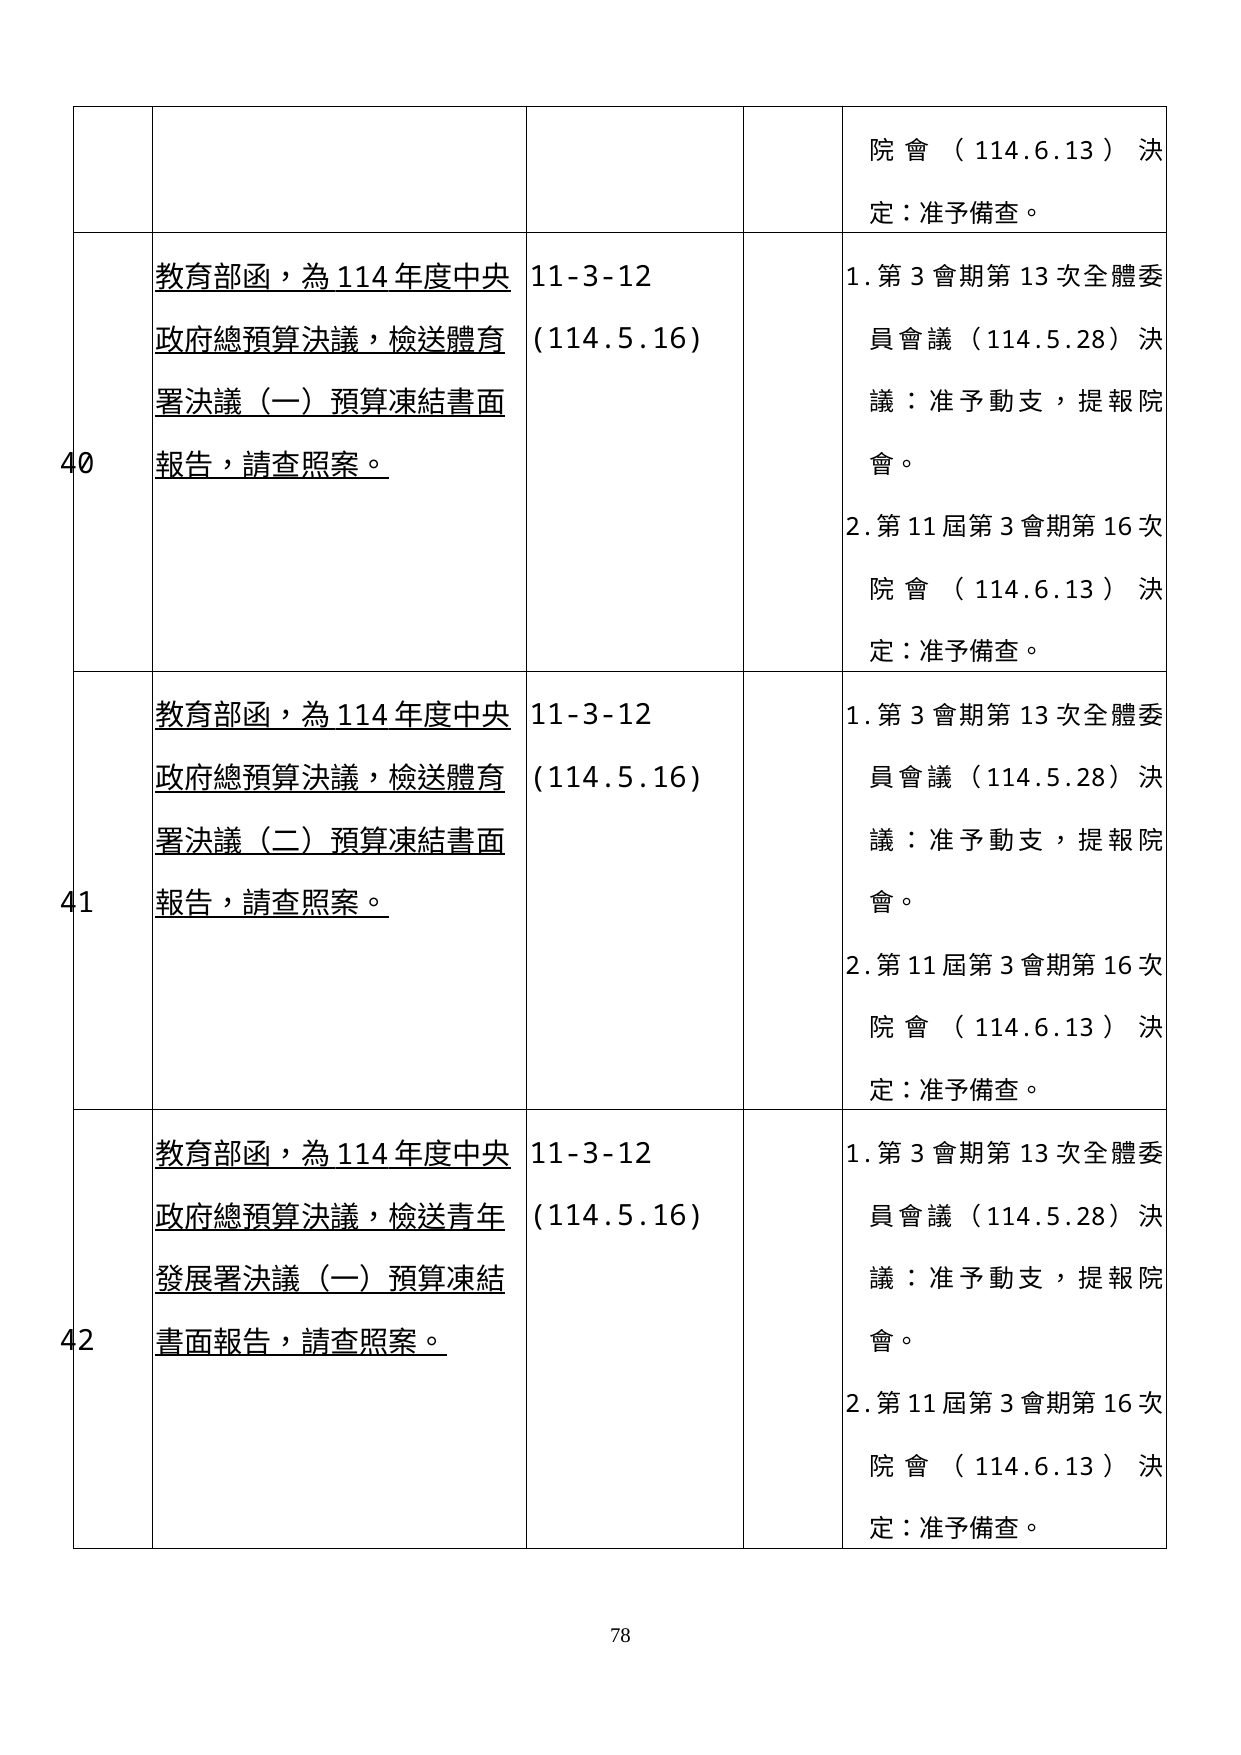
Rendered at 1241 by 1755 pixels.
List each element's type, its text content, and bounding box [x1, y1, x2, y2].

table_cell [744, 107, 842, 232]
table_cell 1.第3會期第13次全體委員會議（114.5.28）決議：准予動支，提報院會。 2.第11屆第3會期第16次院會（114.6.13）決定：准予備查。 [843, 233, 1166, 671]
table_cell [74, 672, 152, 1109]
table_cell [744, 1110, 842, 1548]
table_cell [527, 107, 743, 232]
table_cell 11-3-12 (114.5.16) [527, 672, 743, 1109]
table_cell 11-3-12 (114.5.16) [527, 1110, 743, 1548]
table_cell 11-3-12 (114.5.16) [527, 233, 743, 671]
table_cell [744, 233, 842, 671]
table_cell 1.第3會期第13次全體委員會議（114.5.28）決議：准予動支，提報院會。 2.第11屆第3會期第16次院會（114.6.13）決定：准予備查。 [843, 1110, 1166, 1548]
table_cell 院會（114.6.13）決定：准予備查。 [843, 107, 1166, 232]
table_cell 教育部函，為114年度中央政府總預算決議，檢送體育署決議（二）預算凍結書面報告，請查照案。 [153, 672, 526, 1109]
table_cell 教育部函，為114年度中央政府總預算決議，檢送體育署決議（一）預算凍結書面報告，請查照案。 [153, 233, 526, 671]
table_cell [74, 233, 152, 671]
table_cell [744, 672, 842, 1109]
table_cell [74, 1110, 152, 1548]
table_cell [153, 107, 526, 232]
table_cell 1.第3會期第13次全體委員會議（114.5.28）決議：准予動支，提報院會。 2.第11屆第3會期第16次院會（114.6.13）決定：准予備查。 [843, 672, 1166, 1109]
table_cell 教育部函，為114年度中央政府總預算決議，檢送青年發展署決議（一）預算凍結書面報告，請查照案。 [153, 1110, 526, 1548]
table_cell [74, 107, 152, 232]
